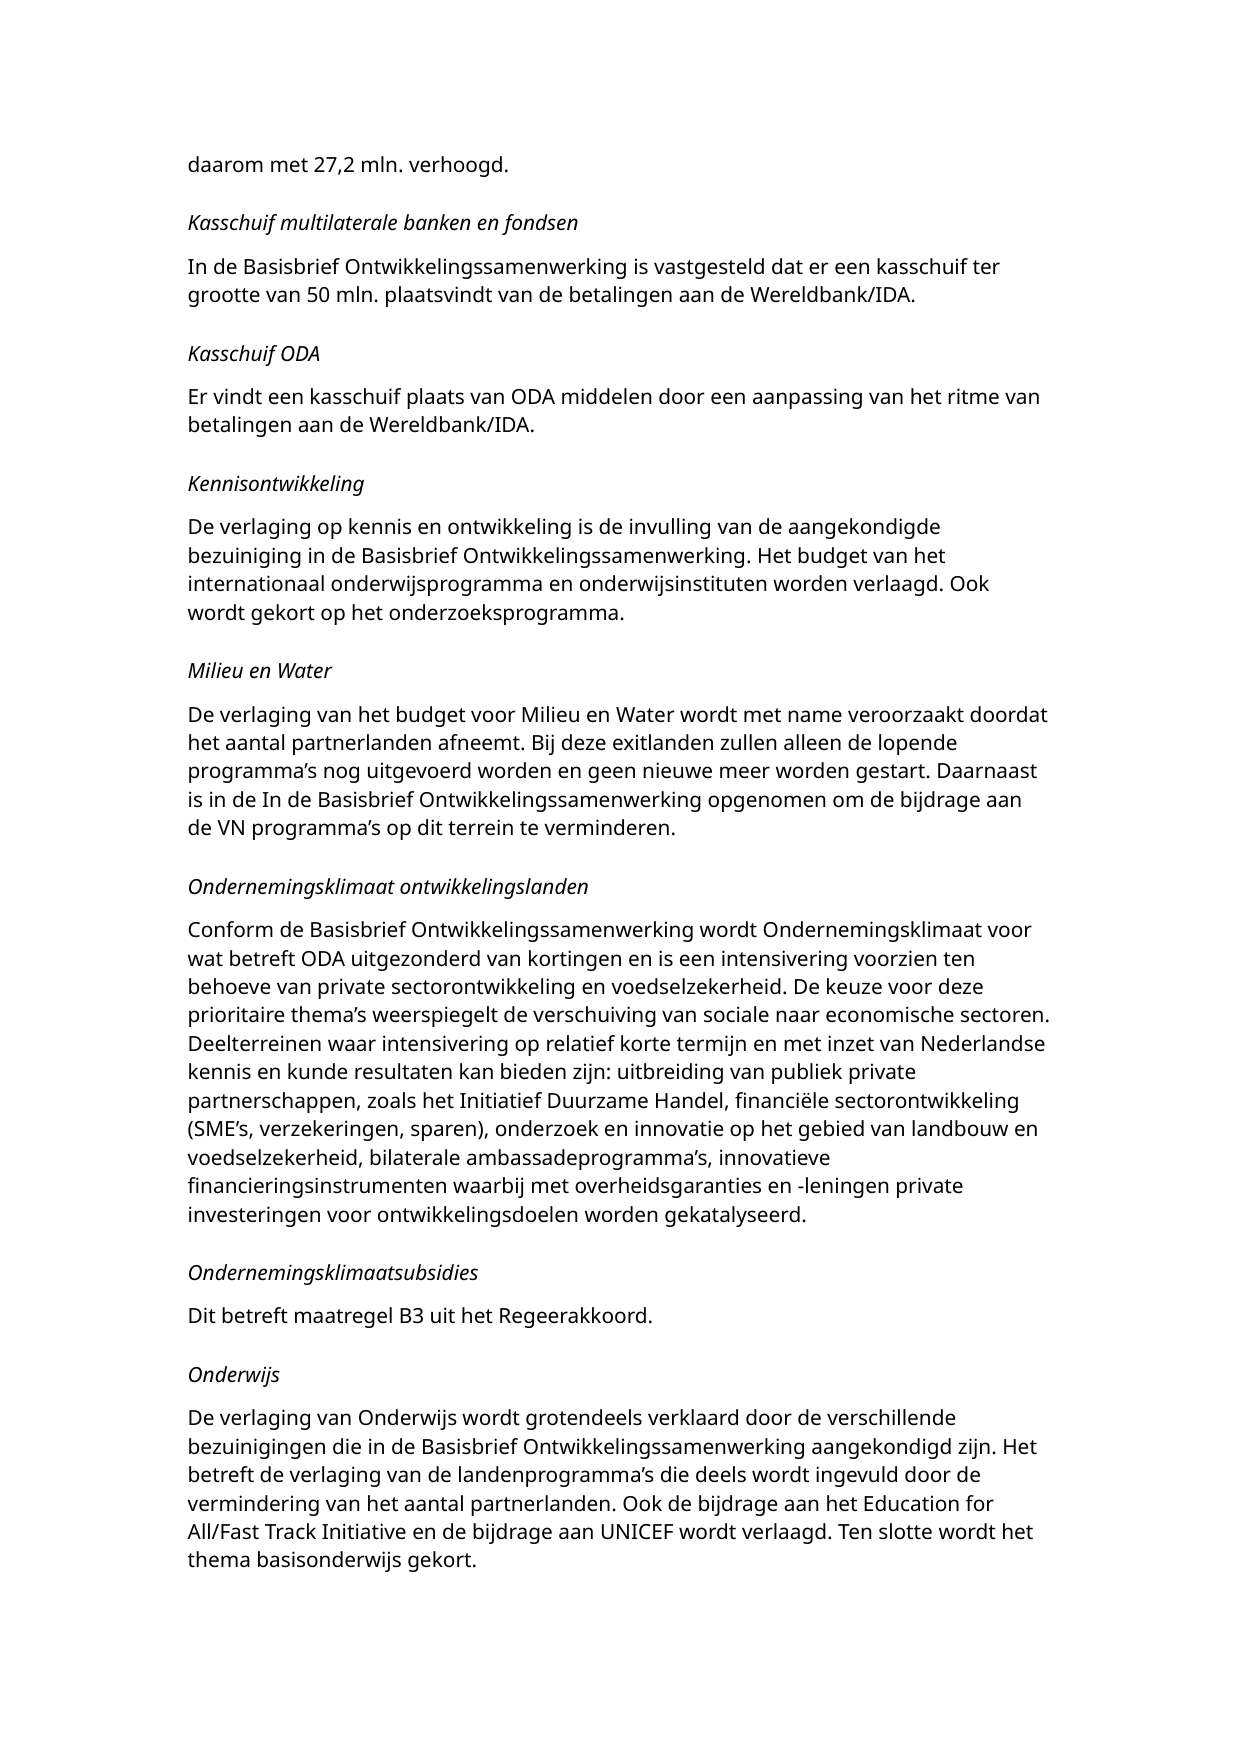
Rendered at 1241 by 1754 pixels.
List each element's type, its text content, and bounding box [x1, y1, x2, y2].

text Conform de Basisbrief Ontwikkelingssamenwerking wordt Ondernemingsklimaat voor wat betreft ODA uitgezonderd van kortingen en is een intensivering voorzien ten behoeve van private sectorontwikkeling en voedselzekerheid. De keuze voor deze prioritaire thema’s weerspiegelt de verschuiving van sociale naar economische sectoren. Deelterreinen waar intensivering op relatief korte termijn en met inzet van Nederlandse kennis en kunde resultaten kan bieden zijn: uitbreiding van publiek private partnerschappen, zoals het Initiatief Duurzame Handel, financiële sectorontwikkeling (SME’s, verzekeringen, sparen), onderzoek en innovatie op het gebied van landbouw en voedselzekerheid, bilaterale ambassadeprogramma’s, innovatieve financieringsinstrumenten waarbij met overheidsgaranties en -leningen private investeringen voor ontwikkelingsdoelen worden gekatalyseerd. [187, 915, 1053, 1228]
text Er vindt een kasschuif plaats van ODA middelen door een aanpassing van het ritme van betalingen aan de Wereldbank/IDA. [187, 382, 1053, 439]
text Ondernemingsklimaatsubsidies [187, 1258, 1053, 1287]
text De verlaging van het budget voor Milieu en Water wordt met name veroorzaakt doordat het aantal partnerlanden afneemt. Bij deze exitlanden zullen alleen de lopende programma’s nog uitgevoerd worden en geen nieuwe meer worden gestart. Daarnaast is in de In de Basisbrief Ontwikkelingssamenwerking opgenomen om de bijdrage aan de VN programma’s op dit terrein te verminderen. [187, 700, 1053, 842]
text In de Basisbrief Ontwikkelingssamenwerking is vastgesteld dat er een kasschuif ter grootte van 50 mln. plaatsvindt van de betalingen aan de Wereldbank/IDA. [187, 252, 1053, 309]
text De verlaging op kennis en ontwikkeling is de invulling van de aangekondigde bezuiniging in de Basisbrief Ontwikkelingssamenwerking. Het budget van het internationaal onderwijsprogramma en onderwijsinstituten worden verlaagd. Ook wordt gekort op het onderzoeksprogramma. [187, 512, 1053, 626]
text Kasschuif ODA [187, 339, 1053, 367]
text Milieu en Water [187, 656, 1053, 685]
text De verlaging van Onderwijs wordt grotendeels verklaard door de verschillende bezuinigingen die in de Basisbrief Ontwikkelingssamenwerking aangekondigd zijn. Het betreft de verlaging van de landenprogramma’s die deels wordt ingevuld door de vermindering van het aantal partnerlanden. Ook de bijdrage aan het Education for All/Fast Track Initiative en de bijdrage aan UNICEF wordt verlaagd. Ten slotte wordt het thema basisonderwijs gekort. [187, 1403, 1053, 1574]
text daarom met 27,2 mln. verhoogd. [187, 150, 1053, 178]
text Dit betreft maatregel B3 uit het Regeerakkoord. [187, 1302, 1053, 1330]
text Kennisontwikkeling [187, 469, 1053, 497]
text Kasschuif multilaterale banken en fondsen [187, 208, 1053, 237]
text Ondernemingsklimaat ontwikkelingslanden [187, 872, 1053, 900]
text Onderwijs [187, 1360, 1053, 1388]
